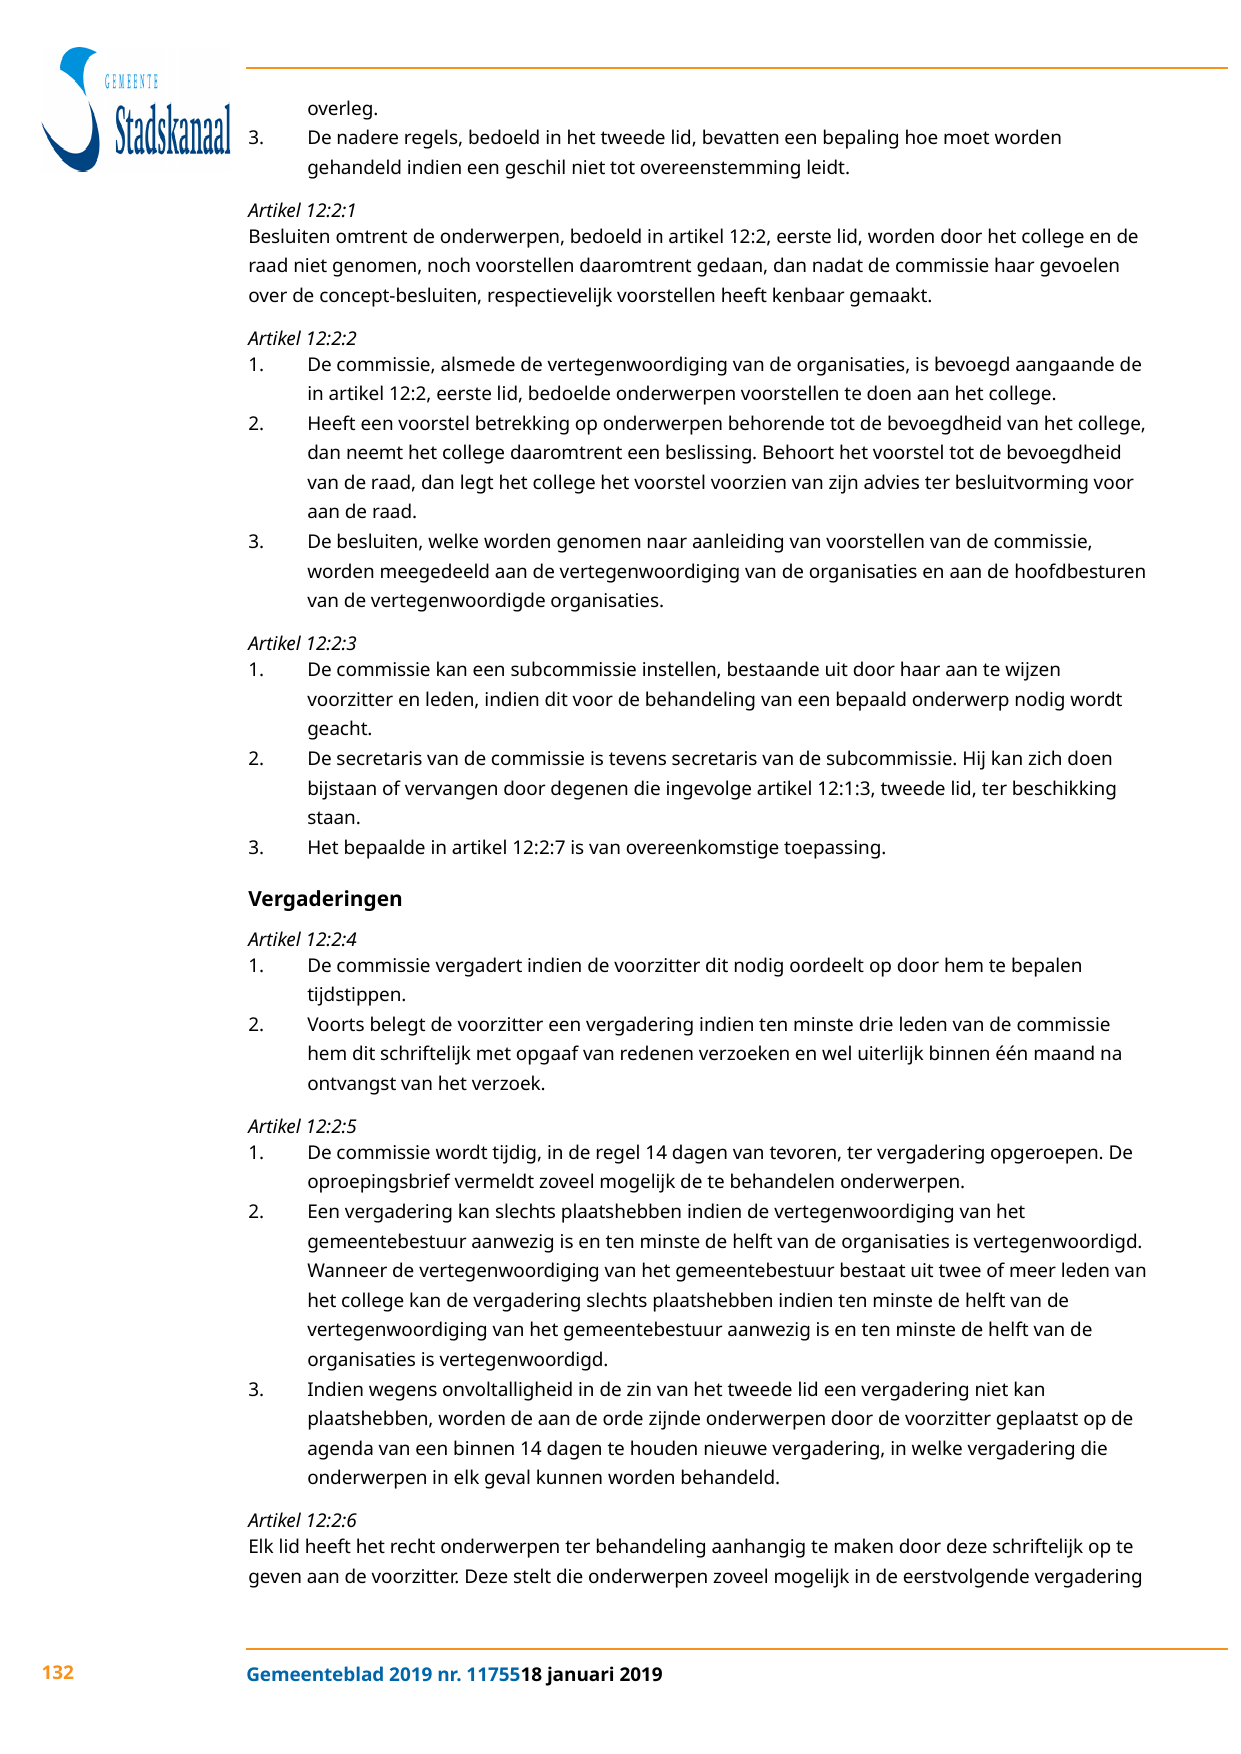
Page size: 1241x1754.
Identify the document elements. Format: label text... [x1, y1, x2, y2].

text Artikel 12:2:5 [248, 1113, 1152, 1139]
text Vergaderingen [248, 884, 1152, 913]
list Het bepaalde in artikel 12:2:7 is van overeenkomstige toepassing. [248, 834, 1152, 859]
list De commissie vergadert indien de voorzitter dit nodig oordeelt op door hem te bepalen tijdstippen. [248, 952, 1152, 1007]
text Artikel 12:2:1 [248, 197, 1152, 223]
list Heeft een voorstel betrekking op onderwerpen behorende tot de bevoegdheid van het college, dan neemt het college daaromtrent een beslissing. Behoort het voorstel tot de bevoegdheid van de raad, dan legt het college het voorstel voorzien van zijn advies ter besluitvorming voor aan de raad. [248, 410, 1152, 524]
text Elk lid heeft het recht onderwerpen ter behandeling aanhangig te maken door deze schriftelijk op te geven aan de voorzitter. Deze stelt die onderwerpen zoveel mogelijk in de eerstvolgende vergadering [248, 1533, 1152, 1589]
text Artikel 12:2:3 [248, 631, 1152, 656]
text Artikel 12:2:2 [248, 325, 1152, 351]
list Voorts belegt de voorzitter een vergadering indien ten minste drie leden van de commissie hem dit schriftelijk met opgaaf van redenen verzoeken en wel uiterlijk binnen één maand na ontvangst van het verzoek. [248, 1011, 1152, 1096]
text Artikel 12:2:4 [248, 926, 1152, 952]
list De commissie wordt tijdig, in de regel 14 dagen van tevoren, ter vergadering opgeroepen. De oproepingsbrief vermeldt zoveel mogelijk de te behandelen onderwerpen. [248, 1139, 1152, 1194]
picture [41, 47, 231, 172]
list De commissie, alsmede de vertegenwoordiging van de organisaties, is bevoegd aangaande de in artikel 12:2, eerste lid, bedoelde onderwerpen voorstellen te doen aan het college. [248, 351, 1152, 406]
list Een vergadering kan slechts plaatshebben indien de vertegenwoordiging van het gemeentebestuur aanwezig is en ten minste de helft van de organisaties is vertegenwoordigd. Wanneer de vertegenwoordiging van het gemeentebestuur bestaat uit twee of meer leden van het college kan de vergadering slechts plaatshebben indien ten minste de helft van de vertegenwoordiging van het gemeentebestuur aanwezig is en ten minste de helft van de organisaties is vertegenwoordigd. [248, 1198, 1152, 1372]
text Artikel 12:2:6 [248, 1508, 1152, 1533]
list overleg. [248, 95, 1152, 121]
list De secretaris van de commissie is tevens secretaris van de subcommissie. Hij kan zich doen bijstaan of vervangen door degenen die ingevolge artikel 12:1:3, tweede lid, ter beschikking staan. [248, 745, 1152, 830]
list De besluiten, welke worden genomen naar aanleiding van voorstellen van de commissie, worden meegedeeld aan de vertegenwoordiging van de organisaties en aan de hoofdbesturen van de vertegenwoordigde organisaties. [248, 528, 1152, 613]
list Indien wegens onvoltalligheid in de zin van het tweede lid een vergadering niet kan plaatshebben, worden de aan de orde zijnde onderwerpen door de voorzitter geplaatst op de agenda van een binnen 14 dagen te houden nieuwe vergadering, in welke vergadering die onderwerpen in elk geval kunnen worden behandeld. [248, 1376, 1152, 1490]
list De nadere regels, bedoeld in het tweede lid, bevatten een bepaling hoe moet worden gehandeld indien een geschil niet tot overeenstemming leidt. [248, 124, 1152, 180]
list De commissie kan een subcommissie instellen, bestaande uit door haar aan te wijzen voorzitter en leden, indien dit voor de behandeling van een bepaald onderwerp nodig wordt geacht. [248, 656, 1152, 741]
text Besluiten omtrent de onderwerpen, bedoeld in artikel 12:2, eerste lid, worden door het college en de raad niet genomen, noch voorstellen daaromtrent gedaan, dan nadat de commissie haar gevoelen over de concept-besluiten, respectievelijk voorstellen heeft kenbaar gemaakt. [248, 223, 1152, 308]
